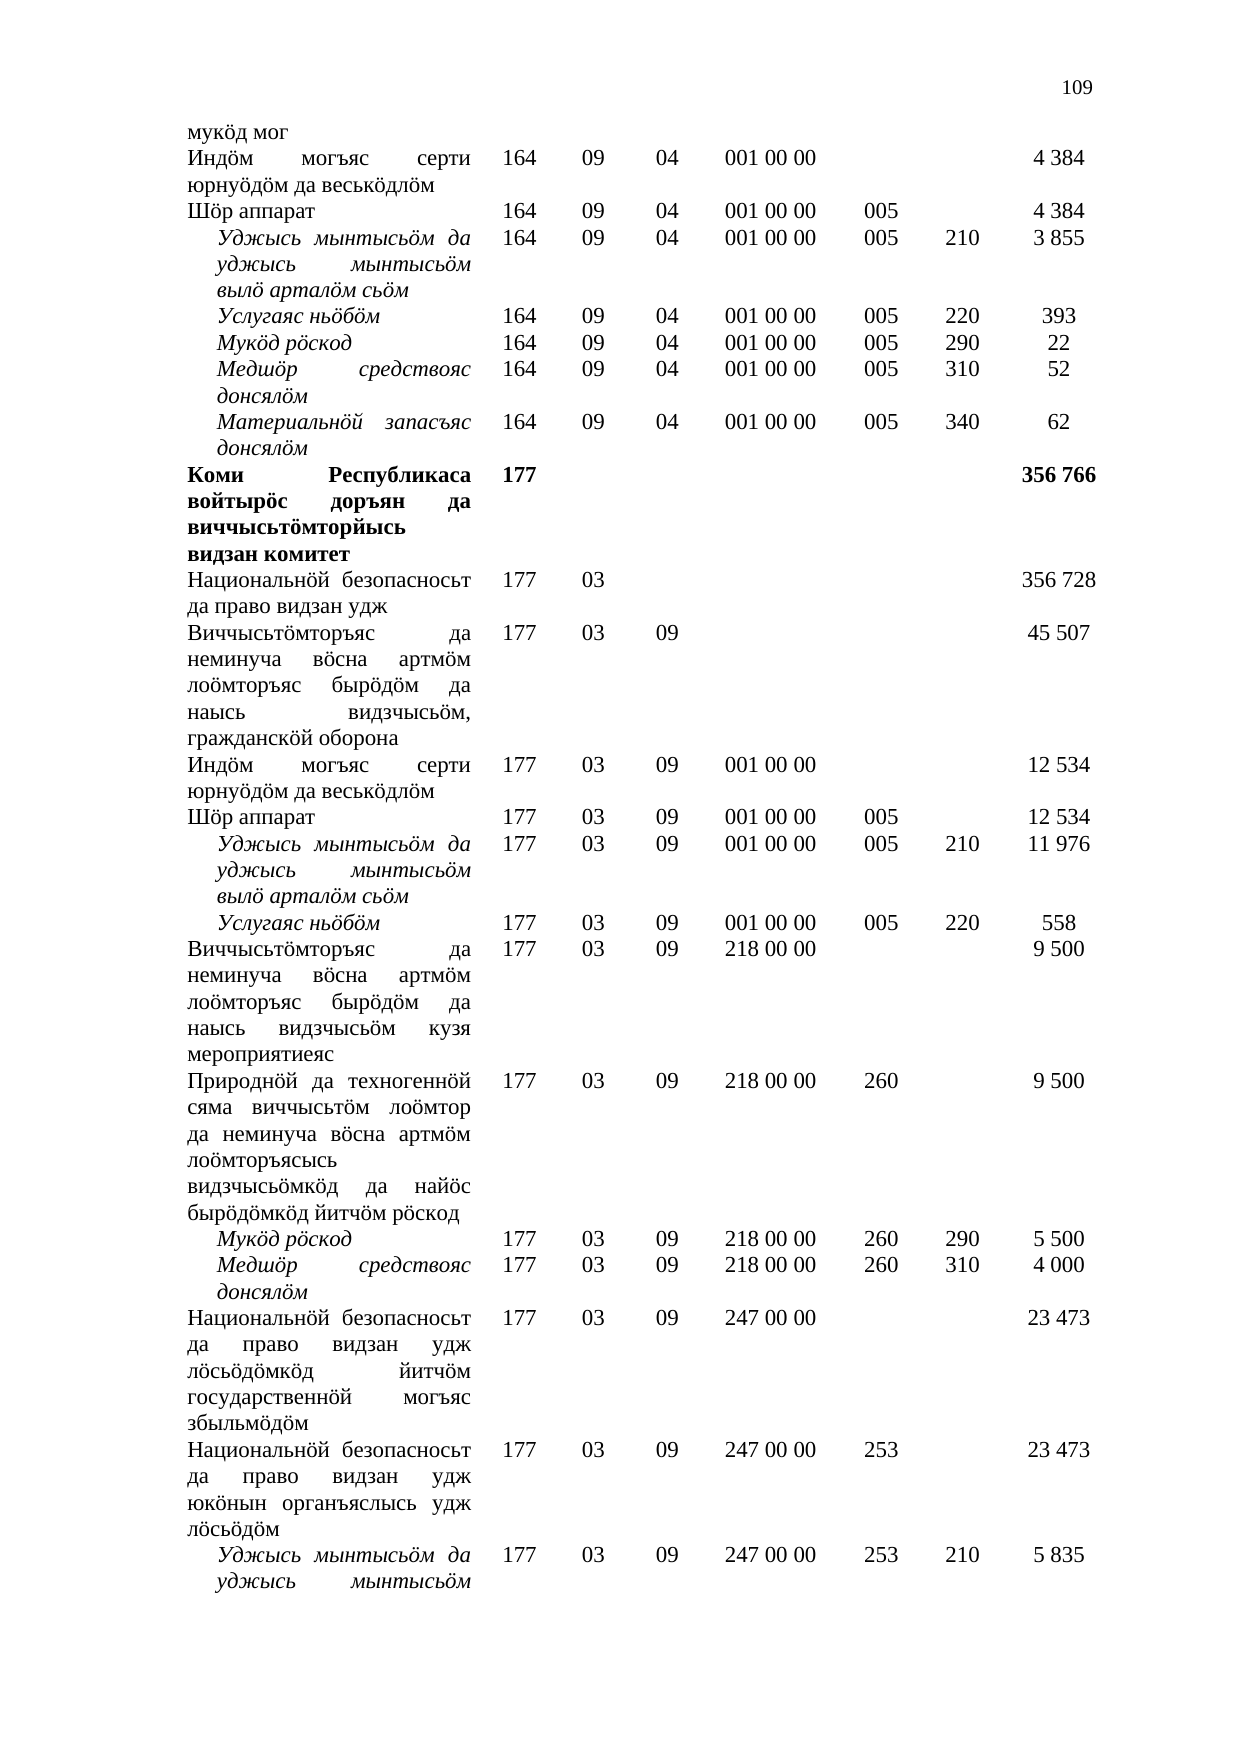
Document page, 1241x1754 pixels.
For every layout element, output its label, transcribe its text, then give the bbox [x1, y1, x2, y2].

table_cell Уджысь мынтысьöм да уджысь мынтысьöм вылö арталöм сьöм [176, 224, 482, 303]
table_cell [482, 118, 556, 144]
table_cell 9 500 [999, 1067, 1118, 1225]
table_cell [925, 1067, 999, 1225]
table_cell 001 00 00 [704, 329, 837, 355]
table_cell Шöр аппарат [176, 803, 482, 830]
table_cell 23 473 [999, 1436, 1118, 1541]
table_cell 164 [482, 224, 556, 303]
table_cell 260 [837, 1251, 925, 1304]
table_cell 177 [482, 1067, 556, 1225]
table_cell 177 [482, 803, 556, 830]
table_cell [704, 566, 837, 619]
table_cell 45 507 [999, 619, 1118, 751]
table_cell 177 [482, 909, 556, 935]
table_cell 09 [630, 1251, 704, 1304]
table_cell 12 534 [999, 803, 1118, 830]
table_cell Уджысь мынтысьöм да уджысь мынтысьöм [176, 1541, 482, 1594]
table_cell [704, 118, 837, 144]
table_cell 164 [482, 329, 556, 355]
table_cell [630, 118, 704, 144]
table_cell 210 [925, 830, 999, 909]
table_cell 177 [482, 461, 556, 566]
table_cell 03 [556, 1251, 630, 1304]
table_cell [999, 118, 1118, 144]
table_cell 260 [837, 1067, 925, 1225]
table_cell 11 976 [999, 830, 1118, 909]
table_cell 5 500 [999, 1225, 1118, 1251]
table_cell Индöм могъяс серти юрнуöдöм да веськöдлöм [176, 751, 482, 803]
table_cell [925, 461, 999, 566]
table_cell 177 [482, 1251, 556, 1304]
table_cell 03 [556, 566, 630, 619]
table_cell 09 [630, 1436, 704, 1541]
table_cell [837, 145, 925, 197]
table_cell 09 [630, 1541, 704, 1594]
table_cell 005 [837, 408, 925, 461]
table_cell 09 [556, 355, 630, 408]
table_cell [925, 935, 999, 1067]
table_cell 03 [556, 830, 630, 909]
table_cell 210 [925, 1541, 999, 1594]
table_cell 04 [630, 197, 704, 223]
table_cell Медшöр средствояс донсялöм [176, 1251, 482, 1304]
table_cell 09 [630, 1225, 704, 1251]
table_cell [556, 118, 630, 144]
table_cell 09 [630, 935, 704, 1067]
table_cell 09 [630, 803, 704, 830]
table_cell [837, 935, 925, 1067]
table_cell 09 [556, 408, 630, 461]
table_cell [925, 803, 999, 830]
table_cell 164 [482, 303, 556, 329]
table_cell 177 [482, 935, 556, 1067]
table_cell 52 [999, 355, 1118, 408]
table_cell 03 [556, 751, 630, 803]
table_cell [925, 566, 999, 619]
table_cell [925, 619, 999, 751]
table_cell 03 [556, 935, 630, 1067]
table_cell Услугаяс ньöбöм [176, 909, 482, 935]
table_cell 09 [556, 197, 630, 223]
table_cell Мукöд рöскод [176, 329, 482, 355]
table_cell 001 00 00 [704, 197, 837, 223]
table_cell Медшöр средствояс донсялöм [176, 355, 482, 408]
table_cell 253 [837, 1436, 925, 1541]
table_cell 03 [556, 1067, 630, 1225]
table_cell 005 [837, 909, 925, 935]
table_cell 09 [630, 1304, 704, 1436]
table_cell 04 [630, 408, 704, 461]
table_cell 23 473 [999, 1304, 1118, 1436]
table_cell [556, 461, 630, 566]
table_cell 04 [630, 145, 704, 197]
table_cell Коми Республикаса войтырöс доръян да виччысьтöмторйысь видзан комитет [176, 461, 482, 566]
table_cell Национальнöй безопасносьт да право видзан удж юкöнын органъяслысь удж лöсьöдöм [176, 1436, 482, 1541]
table_cell 290 [925, 329, 999, 355]
table_cell [837, 619, 925, 751]
table_cell 310 [925, 1251, 999, 1304]
table_cell 09 [556, 224, 630, 303]
table_cell [837, 751, 925, 803]
table_cell 005 [837, 355, 925, 408]
table_cell Природнöй да техногеннöй сяма виччысьтöм лоöмтор да неминуча вöсна артмöм лоöмторъясысь видзчысьöмкöд да найöс бырöдöмкöд йитчöм рöскод [176, 1067, 482, 1225]
table_cell 005 [837, 830, 925, 909]
table_cell 03 [556, 803, 630, 830]
table_cell 356 766 [999, 461, 1118, 566]
table_cell 005 [837, 803, 925, 830]
table_cell 09 [556, 329, 630, 355]
table_cell Шöр аппарат [176, 197, 482, 223]
table_cell 177 [482, 1304, 556, 1436]
table_cell [925, 1304, 999, 1436]
table_cell Виччысьтöмторъяс да неминуча вöсна артмöм лоöмторъяс бырöдöм да наысь видзчысьöм, гражданскöй оборона [176, 619, 482, 751]
table_cell 253 [837, 1541, 925, 1594]
table_cell 356 728 [999, 566, 1118, 619]
table_cell 220 [925, 303, 999, 329]
table_cell [704, 619, 837, 751]
table_cell 177 [482, 1541, 556, 1594]
table_cell 218 00 00 [704, 1251, 837, 1304]
table_cell 558 [999, 909, 1118, 935]
table_cell 340 [925, 408, 999, 461]
table_cell 12 534 [999, 751, 1118, 803]
table_cell [704, 461, 837, 566]
table_cell 247 00 00 [704, 1436, 837, 1541]
table_cell 09 [556, 145, 630, 197]
table_cell Виччысьтöмторъяс да неминуча вöсна артмöм лоöмторъяс бырöдöм да наысь видзчысьöм кузя мероприятиеяс [176, 935, 482, 1067]
table_cell 09 [630, 619, 704, 751]
table_cell 001 00 00 [704, 145, 837, 197]
table_cell 393 [999, 303, 1118, 329]
table_cell Индöм могъяс серти юрнуöдöм да веськöдлöм [176, 145, 482, 197]
table_cell 001 00 00 [704, 830, 837, 909]
table_cell 09 [556, 303, 630, 329]
table_cell 177 [482, 751, 556, 803]
table_cell Национальнöй безопасносьт да право видзан удж лöсьöдöмкöд йитчöм государственнöй могъяс збыльмöдöм [176, 1304, 482, 1436]
table_cell 22 [999, 329, 1118, 355]
table_cell 5 835 [999, 1541, 1118, 1594]
table_cell Материальнöй запасъяс донсялöм [176, 408, 482, 461]
table_cell 03 [556, 1541, 630, 1594]
table_cell 005 [837, 224, 925, 303]
table_cell 260 [837, 1225, 925, 1251]
table_cell 62 [999, 408, 1118, 461]
table_cell 03 [556, 909, 630, 935]
table_cell [925, 145, 999, 197]
table_cell [630, 461, 704, 566]
table_cell 09 [630, 751, 704, 803]
table_cell 005 [837, 197, 925, 223]
table_cell 164 [482, 197, 556, 223]
table_cell 4 384 [999, 197, 1118, 223]
table_cell Национальнöй безопасносьт да право видзан удж [176, 566, 482, 619]
table_cell [837, 118, 925, 144]
table_cell 03 [556, 619, 630, 751]
table_cell [837, 1304, 925, 1436]
table_cell 290 [925, 1225, 999, 1251]
table_cell мукöд мог [176, 118, 482, 144]
table_cell Уджысь мынтысьöм да уджысь мынтысьöм вылö арталöм сьöм [176, 830, 482, 909]
table_cell 001 00 00 [704, 224, 837, 303]
table_cell 001 00 00 [704, 803, 837, 830]
table_cell 177 [482, 1436, 556, 1541]
table_cell 4 384 [999, 145, 1118, 197]
table_cell 04 [630, 329, 704, 355]
table_cell 218 00 00 [704, 1067, 837, 1225]
table_cell 03 [556, 1436, 630, 1541]
table_cell 247 00 00 [704, 1304, 837, 1436]
table_cell 3 855 [999, 224, 1118, 303]
table_cell [925, 197, 999, 223]
table_cell 001 00 00 [704, 408, 837, 461]
table_cell [925, 118, 999, 144]
table_cell 001 00 00 [704, 909, 837, 935]
table_cell 09 [630, 1067, 704, 1225]
table_cell 4 000 [999, 1251, 1118, 1304]
table_cell [925, 1436, 999, 1541]
table_cell 210 [925, 224, 999, 303]
table_cell Услугаяс ньöбöм [176, 303, 482, 329]
table_cell Мукöд рöскод [176, 1225, 482, 1251]
table_cell [837, 566, 925, 619]
table_cell 005 [837, 329, 925, 355]
table_cell 218 00 00 [704, 1225, 837, 1251]
table_cell 310 [925, 355, 999, 408]
table_cell 09 [630, 830, 704, 909]
table_cell 177 [482, 619, 556, 751]
table_cell 9 500 [999, 935, 1118, 1067]
table_cell 001 00 00 [704, 751, 837, 803]
table_cell 247 00 00 [704, 1541, 837, 1594]
table_cell 001 00 00 [704, 355, 837, 408]
table_cell 177 [482, 1225, 556, 1251]
table_cell 001 00 00 [704, 303, 837, 329]
table_cell [925, 751, 999, 803]
table_cell 04 [630, 355, 704, 408]
table_cell 03 [556, 1304, 630, 1436]
table_cell 04 [630, 303, 704, 329]
table_cell 005 [837, 303, 925, 329]
table_cell [630, 566, 704, 619]
table_cell 177 [482, 566, 556, 619]
table_cell [837, 461, 925, 566]
table_cell 164 [482, 408, 556, 461]
table_cell 164 [482, 145, 556, 197]
table_cell 164 [482, 355, 556, 408]
table_cell 177 [482, 830, 556, 909]
table_cell 220 [925, 909, 999, 935]
table_cell 09 [630, 909, 704, 935]
table_cell 218 00 00 [704, 935, 837, 1067]
table_cell 04 [630, 224, 704, 303]
table_cell 03 [556, 1225, 630, 1251]
